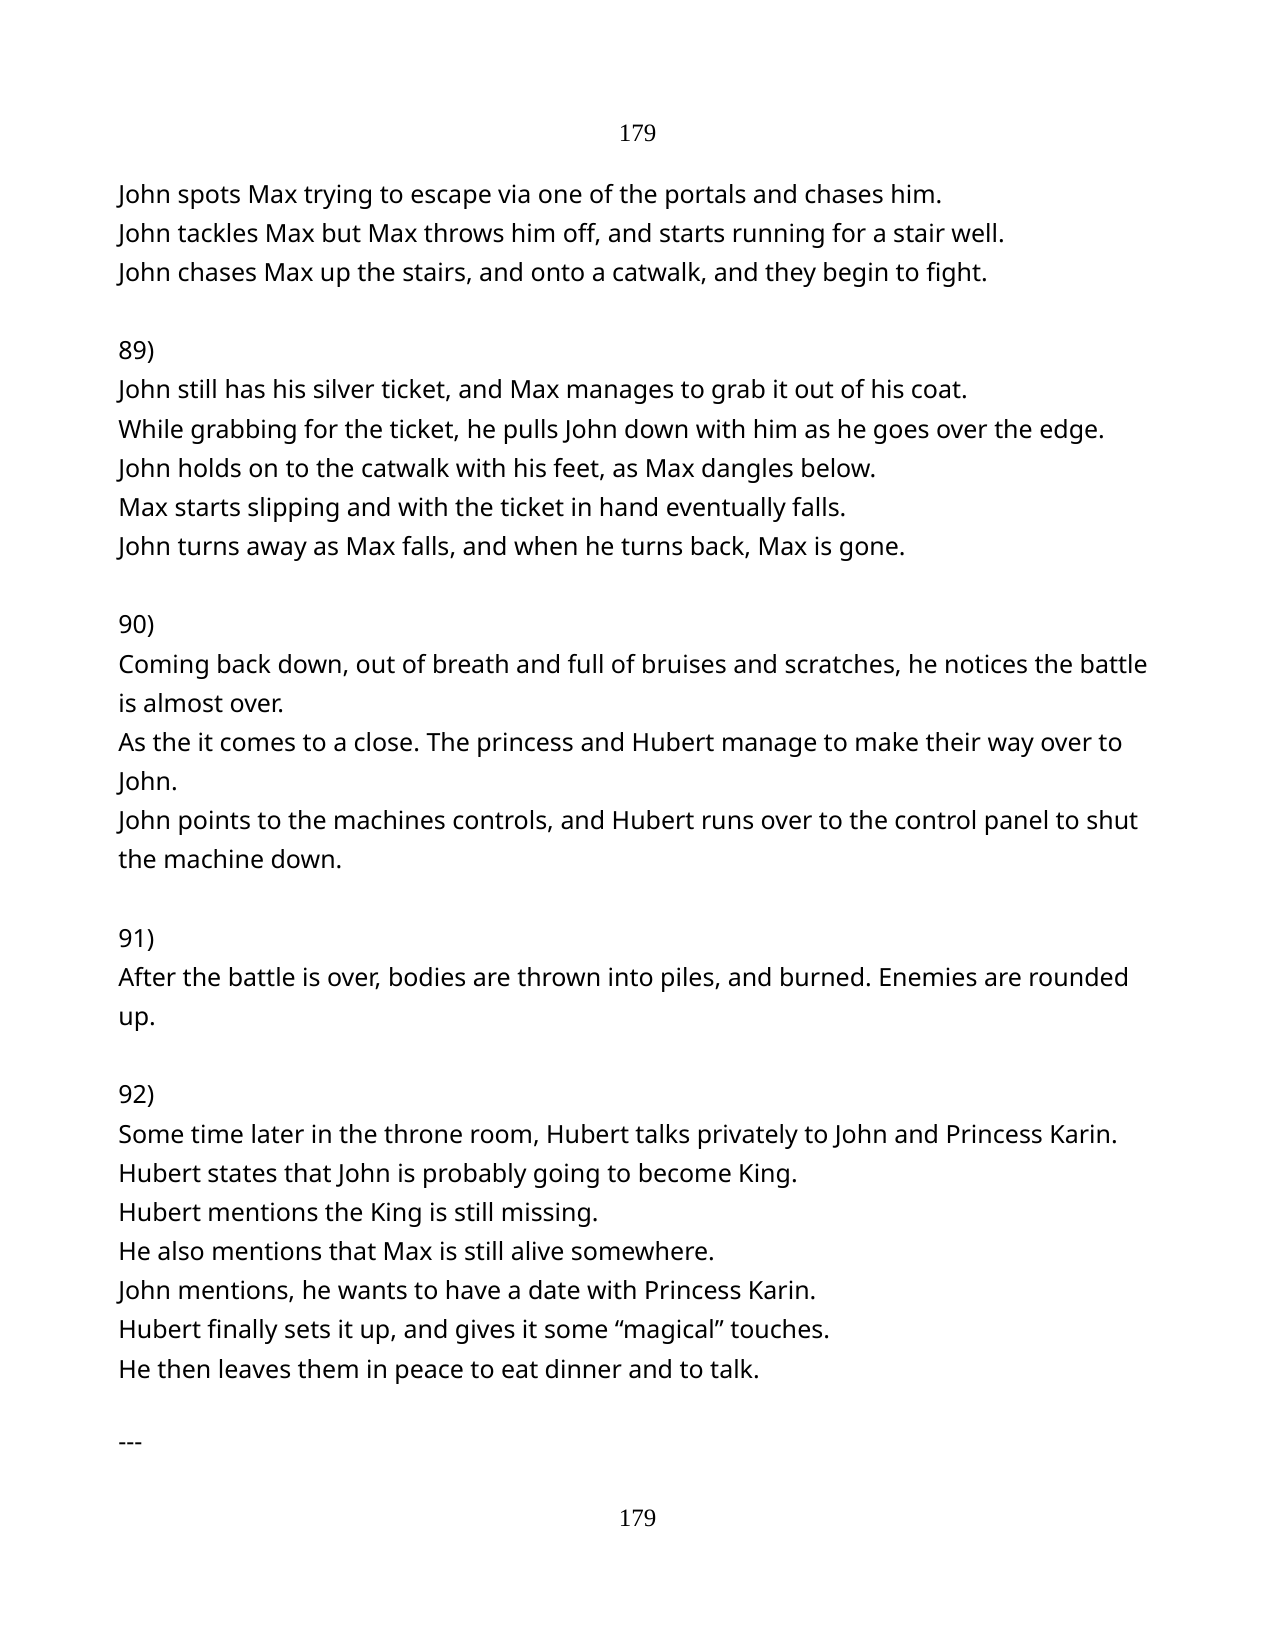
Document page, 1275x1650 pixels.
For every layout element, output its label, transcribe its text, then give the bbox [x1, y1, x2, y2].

text He also mentions that Max is still alive somewhere. [118, 1234, 1157, 1268]
text Hubert mentions the King is still missing. [118, 1195, 1157, 1229]
text 92) [118, 1077, 1157, 1111]
text Max starts slipping and with the ticket in hand eventually falls. [118, 490, 1157, 524]
text While grabbing for the ticket, he pulls John down with him as he goes over the edge. [118, 411, 1157, 445]
text As the it comes to a close. The princess and Hubert manage to make their way over to John. [118, 725, 1157, 798]
text After the battle is over, bodies are thrown into piles, and burned. Enemies are rounded up. [118, 960, 1157, 1033]
text --- [118, 1423, 1157, 1458]
text John spots Max trying to escape via one of the portals and chases him. [118, 176, 1157, 210]
text 89) [118, 333, 1157, 367]
text He then leaves them in peace to eat dinner and to talk. [118, 1351, 1157, 1385]
text John holds on to the catwalk with his feet, as Max dangles below. [118, 451, 1157, 484]
text John mentions, he wants to have a date with Princess Karin. [118, 1273, 1157, 1307]
text 91) [118, 921, 1157, 954]
text John points to the machines controls, and Hubert runs over to the control panel to shut the machine down. [118, 803, 1157, 876]
text Some time later in the throne room, Hubert talks privately to John and Princess Karin. [118, 1116, 1157, 1150]
text John still has his silver ticket, and Max manages to grab it out of his coat. [118, 372, 1157, 406]
text Hubert finally sets it up, and gives it some “magical” touches. [118, 1312, 1157, 1346]
text 90) [118, 607, 1157, 641]
text Coming back down, out of breath and full of bruises and scratches, he notices the battle is almost over. [118, 646, 1157, 719]
text John turns away as Max falls, and when he turns back, Max is gone. [118, 529, 1157, 563]
text Hubert states that John is probably going to become King. [118, 1156, 1157, 1189]
text John chases Max up the stairs, and onto a catwalk, and they begin to fight. [118, 255, 1157, 289]
text John tackles Max but Max throws him off, and starts running for a stair well. [118, 216, 1157, 249]
